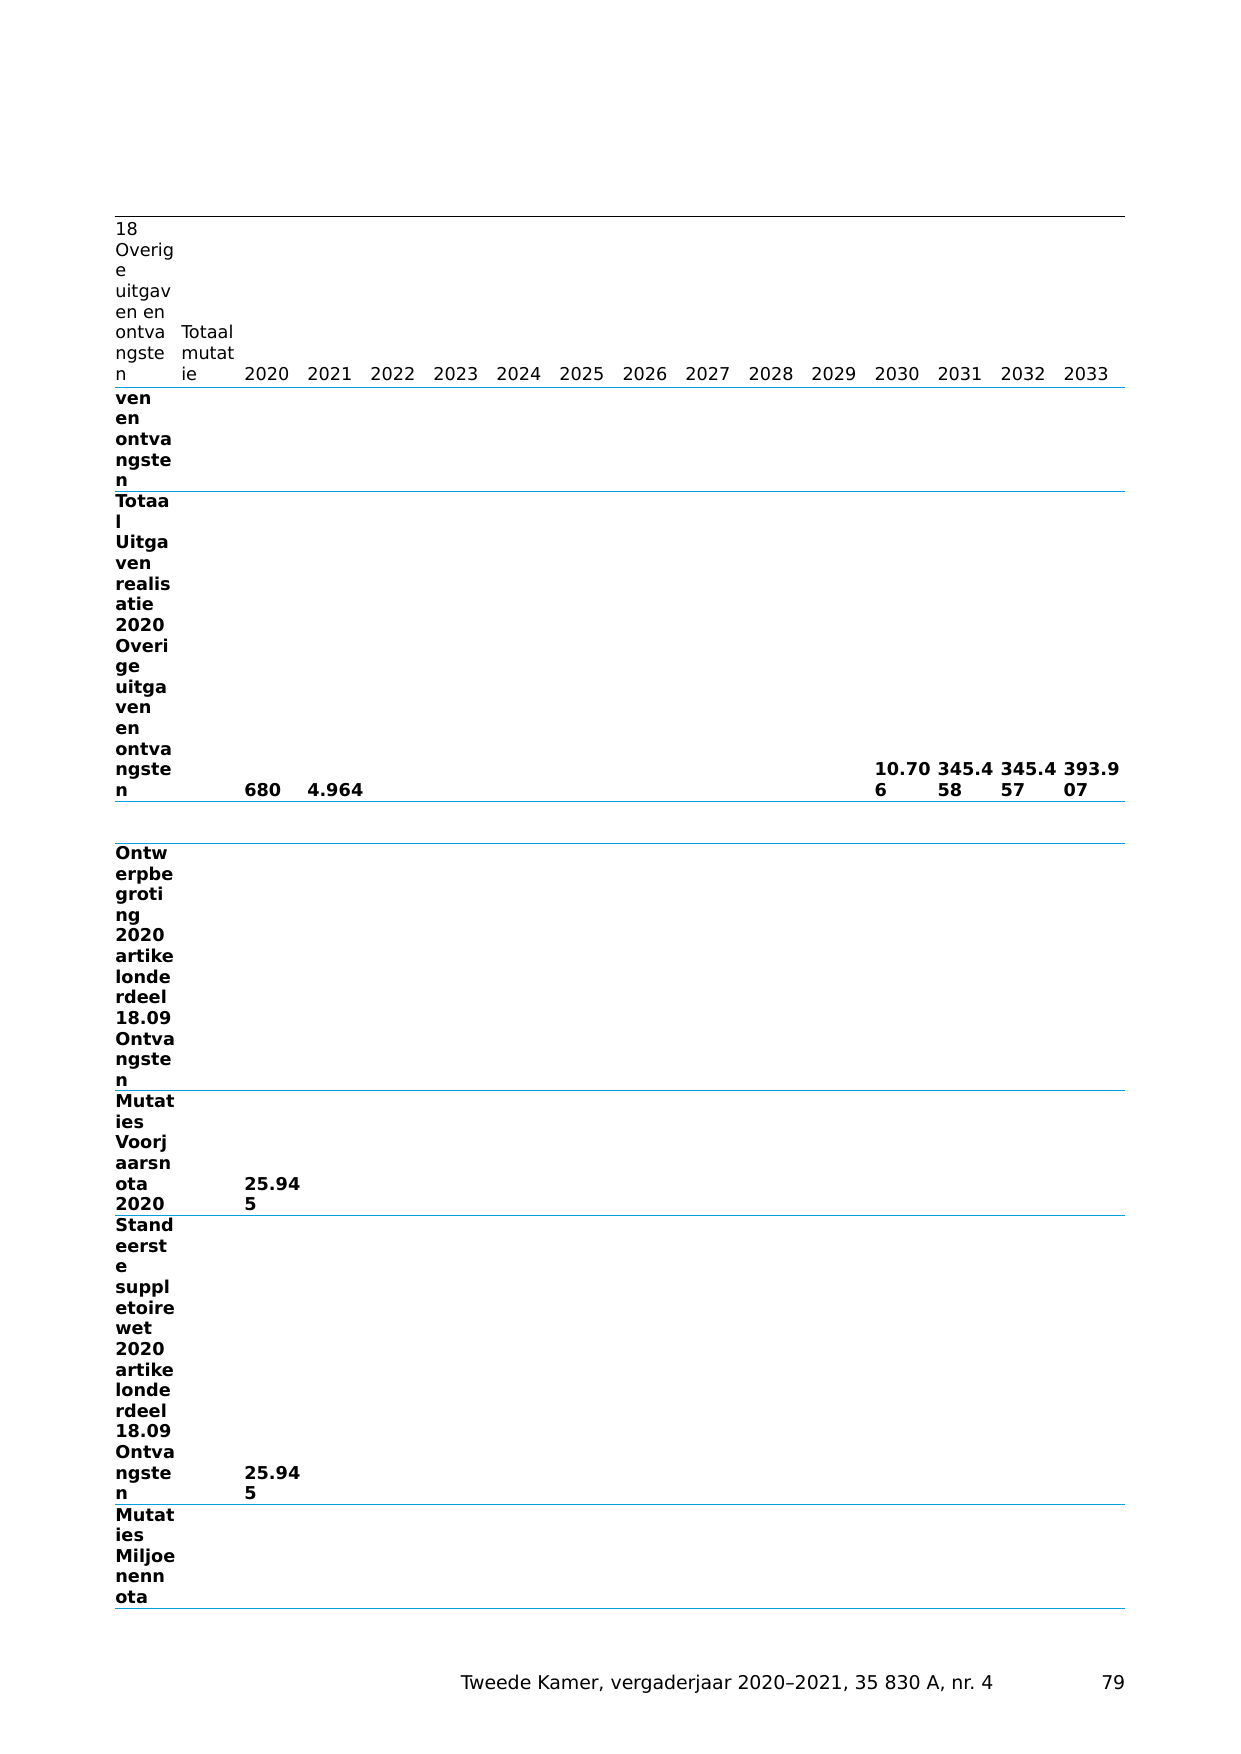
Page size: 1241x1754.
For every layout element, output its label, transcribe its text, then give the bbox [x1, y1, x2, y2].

table_cell [241, 802, 304, 822]
table_cell 2029 [808, 217, 871, 387]
table_cell [682, 1216, 745, 1504]
table_cell [745, 1091, 808, 1215]
table_cell [241, 844, 304, 1090]
table_cell [430, 844, 493, 1090]
table_cell [808, 492, 871, 801]
table_cell [998, 388, 1060, 491]
table_header Tabel 6 Artikel 18 Overige uitgaven en ontvangsten [115, 191, 1125, 216]
table_cell [493, 822, 556, 842]
table_cell 2031 [934, 217, 997, 387]
table_cell [178, 1216, 241, 1504]
table_cell 2027 [682, 217, 745, 387]
table_cell [934, 844, 997, 1090]
table_cell [998, 1091, 1060, 1215]
table_cell Ontwerpbegroting 2020 artikelonderdeel 18.09 Ontvangsten [115, 844, 178, 1090]
table_cell [871, 388, 934, 491]
table_cell [493, 1216, 556, 1504]
table_cell [115, 802, 178, 822]
table_cell [871, 1505, 934, 1608]
table_cell [808, 844, 871, 1090]
table_cell 4.964 [304, 492, 367, 801]
table_cell 2024 [493, 217, 556, 387]
table_cell 2025 [556, 217, 619, 387]
table_cell [745, 822, 808, 842]
table_cell [745, 802, 808, 822]
table_cell [998, 1505, 1060, 1608]
table_cell 345.458 [934, 492, 997, 801]
table_cell [556, 844, 619, 1090]
table_cell [934, 802, 997, 822]
table_cell [430, 1216, 493, 1504]
table_cell [998, 1216, 1060, 1504]
table_cell [304, 822, 367, 842]
table_cell ven en ontvangsten [115, 388, 178, 491]
table_cell [178, 822, 241, 842]
table_cell [304, 1505, 367, 1608]
table_cell [745, 1216, 808, 1504]
table_cell [934, 1216, 997, 1504]
table_cell 25.945 [241, 1091, 304, 1215]
table_cell [304, 844, 367, 1090]
table_cell [241, 1505, 304, 1608]
table_cell 25.945 [241, 1216, 304, 1504]
table_cell 18 Overige uitgaven en ontvangsten [115, 217, 178, 387]
table_cell [1060, 1091, 1125, 1215]
table_cell [808, 822, 871, 842]
table_cell [241, 822, 304, 842]
table_cell [556, 492, 619, 801]
table_cell [1060, 844, 1125, 1090]
table_cell [808, 388, 871, 491]
table_cell [745, 388, 808, 491]
table_cell [556, 802, 619, 822]
table_cell [619, 388, 682, 491]
table_cell [304, 388, 367, 491]
table_cell [682, 802, 745, 822]
table_cell [871, 1091, 934, 1215]
table_cell [619, 822, 682, 842]
table_cell [304, 1216, 367, 1504]
table_cell [1060, 822, 1125, 842]
table_cell [871, 1216, 934, 1504]
table_cell [619, 1091, 682, 1215]
table_cell [1060, 1216, 1125, 1504]
table_cell [808, 1091, 871, 1215]
table_cell [367, 388, 430, 491]
table_cell [934, 388, 997, 491]
table_cell 2021 [304, 217, 367, 387]
table_cell [998, 844, 1060, 1090]
table_cell [178, 492, 241, 801]
table_cell [493, 844, 556, 1090]
table_cell [619, 1505, 682, 1608]
table_cell [367, 822, 430, 842]
table_cell [871, 802, 934, 822]
table_cell [178, 802, 241, 822]
table_cell [367, 844, 430, 1090]
table_cell 680 [241, 492, 304, 801]
table_cell [367, 1091, 430, 1215]
table_cell [556, 1505, 619, 1608]
table_cell [178, 1505, 241, 1608]
table_cell [998, 802, 1060, 822]
table_cell [241, 388, 304, 491]
table_cell [682, 1091, 745, 1215]
table_cell [556, 1091, 619, 1215]
table_cell 2033 [1060, 217, 1125, 387]
table_cell 2020 [241, 217, 304, 387]
table_cell 393.907 [1060, 492, 1125, 801]
table_cell [808, 802, 871, 822]
table_cell [745, 492, 808, 801]
table_cell [178, 388, 241, 491]
table_cell [556, 822, 619, 842]
table_cell [556, 388, 619, 491]
table_cell [493, 1091, 556, 1215]
table_cell Totaal Uitgaven realisatie 2020 Overige uitgaven en ontvangsten [115, 492, 178, 801]
table_cell [745, 844, 808, 1090]
table_cell [682, 492, 745, 801]
table_cell [178, 1091, 241, 1215]
table_cell [493, 802, 556, 822]
table_cell [745, 1505, 808, 1608]
table_cell [934, 1091, 997, 1215]
table_cell [1060, 1505, 1125, 1608]
table_cell [808, 1505, 871, 1608]
table_cell [682, 844, 745, 1090]
table_cell Mutaties Miljoenennota [115, 1505, 178, 1608]
table_cell 2030 [871, 217, 934, 387]
table_cell [493, 388, 556, 491]
table_cell [934, 1505, 997, 1608]
table_cell [682, 822, 745, 842]
table_cell 345.457 [998, 492, 1060, 801]
table_cell [430, 1505, 493, 1608]
table_cell [934, 822, 997, 842]
table_cell [367, 1505, 430, 1608]
table_cell [115, 822, 178, 842]
table_cell [556, 1216, 619, 1504]
table_cell [493, 492, 556, 801]
table_cell [430, 388, 493, 491]
table_cell 2022 [367, 217, 430, 387]
table_cell Stand eerste suppletoire wet 2020 artikelonderdeel 18.09 Ontvangsten [115, 1216, 178, 1504]
table_cell [871, 822, 934, 842]
table_cell [178, 844, 241, 1090]
table_cell 2023 [430, 217, 493, 387]
table_cell [1060, 802, 1125, 822]
table_cell 10.706 [871, 492, 934, 801]
table_cell [430, 492, 493, 801]
table_cell [619, 844, 682, 1090]
table_cell [1060, 388, 1125, 491]
table_cell [430, 802, 493, 822]
table_cell [367, 1216, 430, 1504]
table_cell [430, 822, 493, 842]
table_cell Totaal mutatie [178, 217, 241, 387]
table_cell [682, 1505, 745, 1608]
table_cell [619, 492, 682, 801]
table_cell 2026 [619, 217, 682, 387]
table_cell [304, 1091, 367, 1215]
table_cell [493, 1505, 556, 1608]
table_cell [619, 802, 682, 822]
table_cell [367, 802, 430, 822]
table_cell 2028 [745, 217, 808, 387]
table_cell [682, 388, 745, 491]
table_cell [619, 1216, 682, 1504]
table_cell [998, 822, 1060, 842]
table_cell [430, 1091, 493, 1215]
table_cell [367, 492, 430, 801]
table_cell [808, 1216, 871, 1504]
table_cell 2032 [998, 217, 1060, 387]
table_cell Mutaties Voorjaarsnota 2020 [115, 1091, 178, 1215]
table_cell [304, 802, 367, 822]
table_cell [871, 844, 934, 1090]
